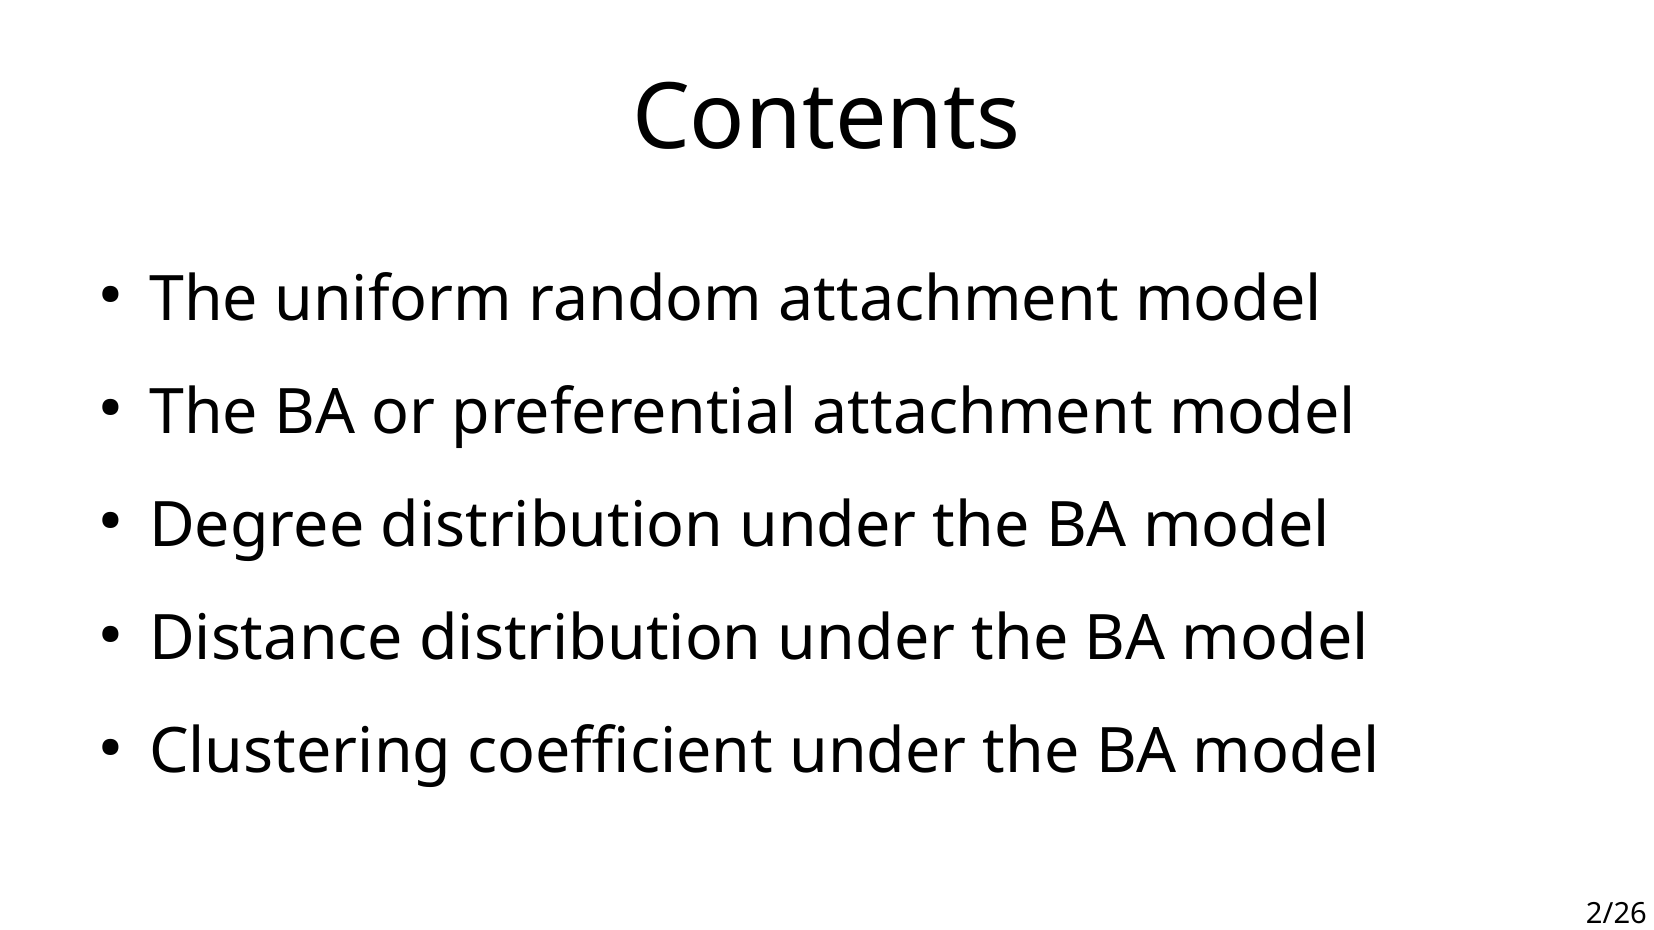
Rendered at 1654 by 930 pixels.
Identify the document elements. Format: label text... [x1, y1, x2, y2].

title Contents [82, 1, 1571, 225]
list The uniform random attachment model The BA or preferential attachment model Degree distribution under the BA model Distance distribution under the BA model Clustering coefficient under the BA model [82, 252, 1571, 793]
